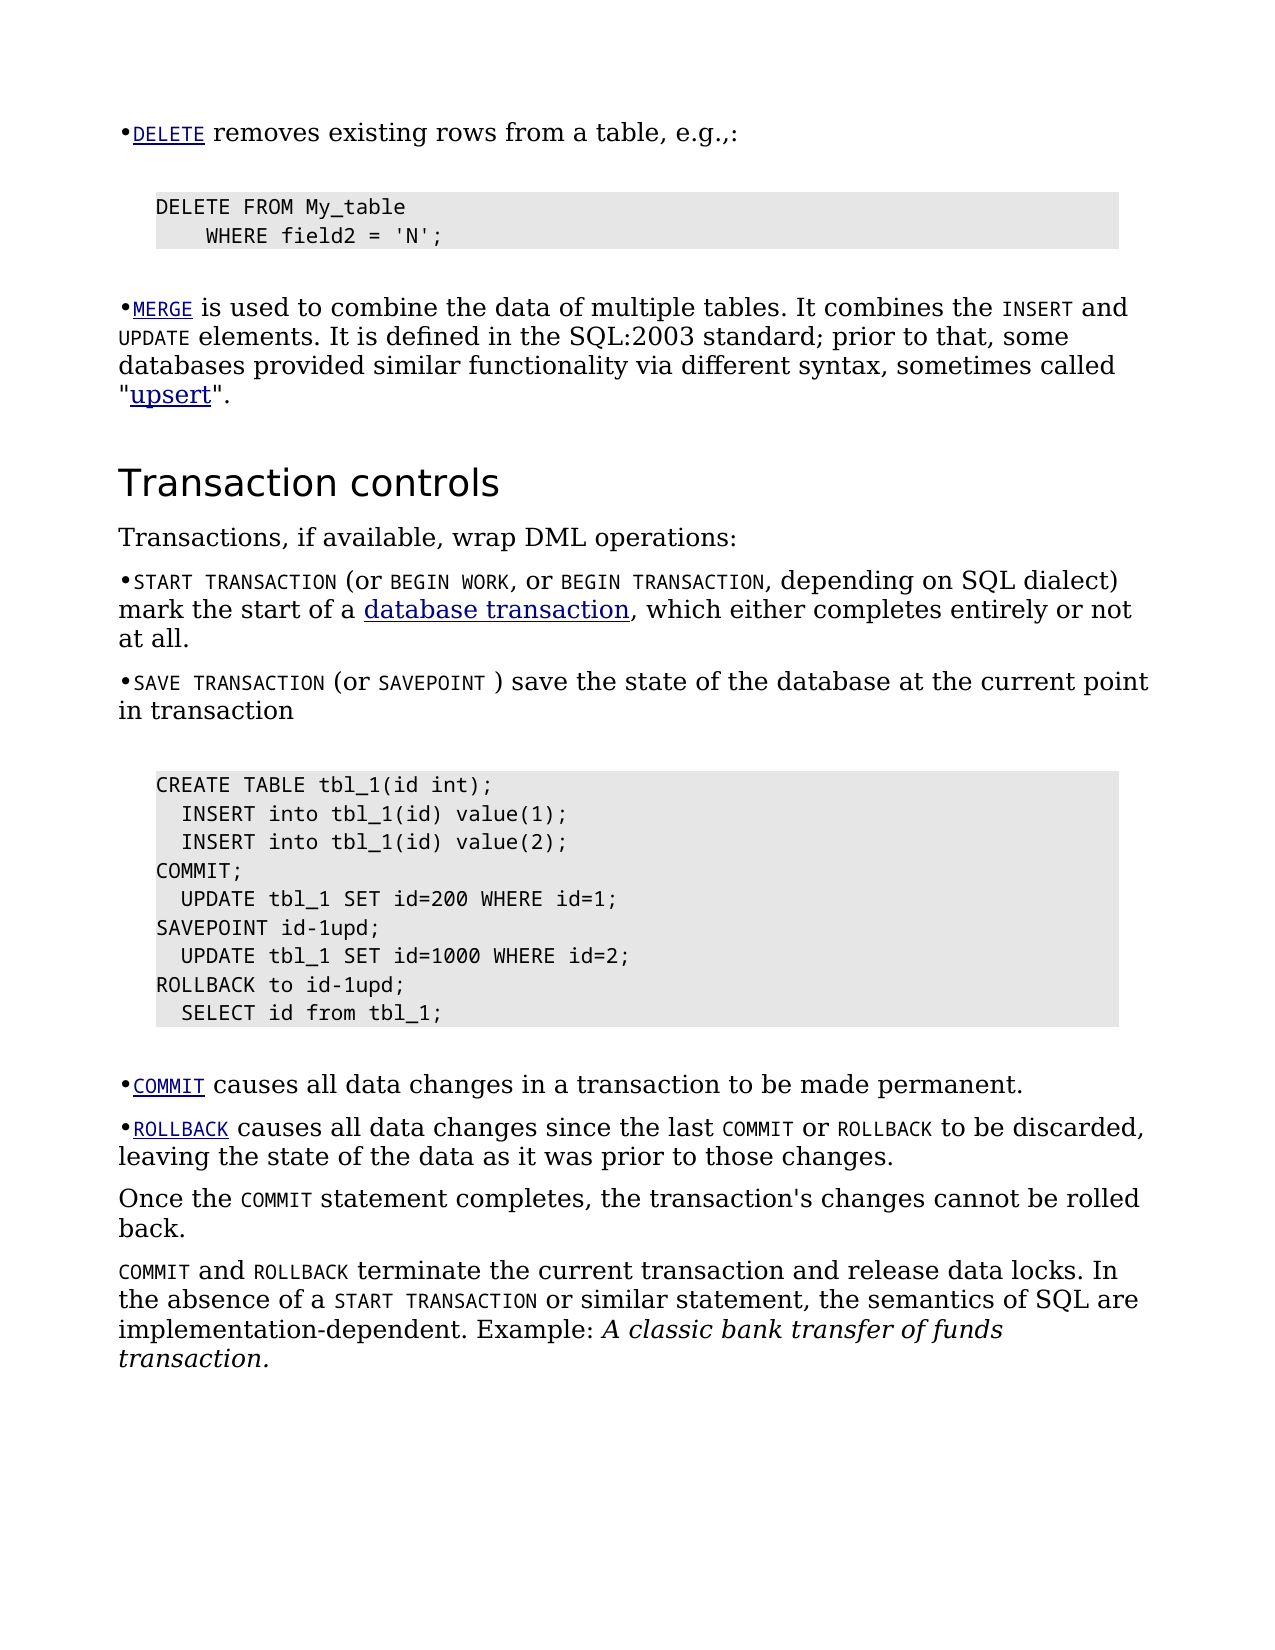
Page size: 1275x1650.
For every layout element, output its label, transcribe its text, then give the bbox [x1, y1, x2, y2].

text DELETE FROM My_table WHERE field2 = 'N'; [156, 192, 1119, 249]
text Transactions, if available, wrap DML operations: [118, 523, 1157, 553]
text Once the COMMIT statement completes, the transaction's changes cannot be rolled back. [118, 1185, 1157, 1243]
list ROLLBACK causes all data changes since the last COMMIT or ROLLBACK to be discarded, leaving the state of the data as it was prior to those changes. [118, 1113, 1157, 1171]
list DELETE removes existing rows from a table, e.g.,: [118, 118, 1157, 147]
text CREATE TABLE tbl_1(id int); INSERT into tbl_1(id) value(1); INSERT into tbl_1(id) value(2); COMMIT; UPDATE tbl_1 SET id=200 WHERE id=1; SAVEPOINT id-1upd; UPDATE tbl_1 SET id=1000 WHERE id=2; ROLLBACK to id-1upd; SELECT id from tbl_1; [156, 771, 1119, 1027]
subtitle Transaction controls [118, 462, 1157, 506]
list START TRANSACTION (or BEGIN WORK, or BEGIN TRANSACTION, depending on SQL dialect) mark the start of a database transaction, which either completes entirely or not at all. [118, 566, 1157, 654]
list COMMIT causes all data changes in a transaction to be made permanent. [118, 1070, 1157, 1099]
list MERGE is used to combine the data of multiple tables. It combines the INSERT and UPDATE elements. It is defined in the SQL:2003 standard; prior to that, some databases provided similar functionality via different syntax, sometimes called "upsert". [118, 293, 1157, 409]
text COMMIT and ROLLBACK terminate the current transaction and release data locks. In the absence of a START TRANSACTION or similar statement, the semantics of SQL are implementation-dependent. Example: A classic bank transfer of funds transaction. [118, 1257, 1157, 1373]
list SAVE TRANSACTION (or SAVEPOINT ) save the state of the database at the current point in transaction [118, 667, 1157, 726]
